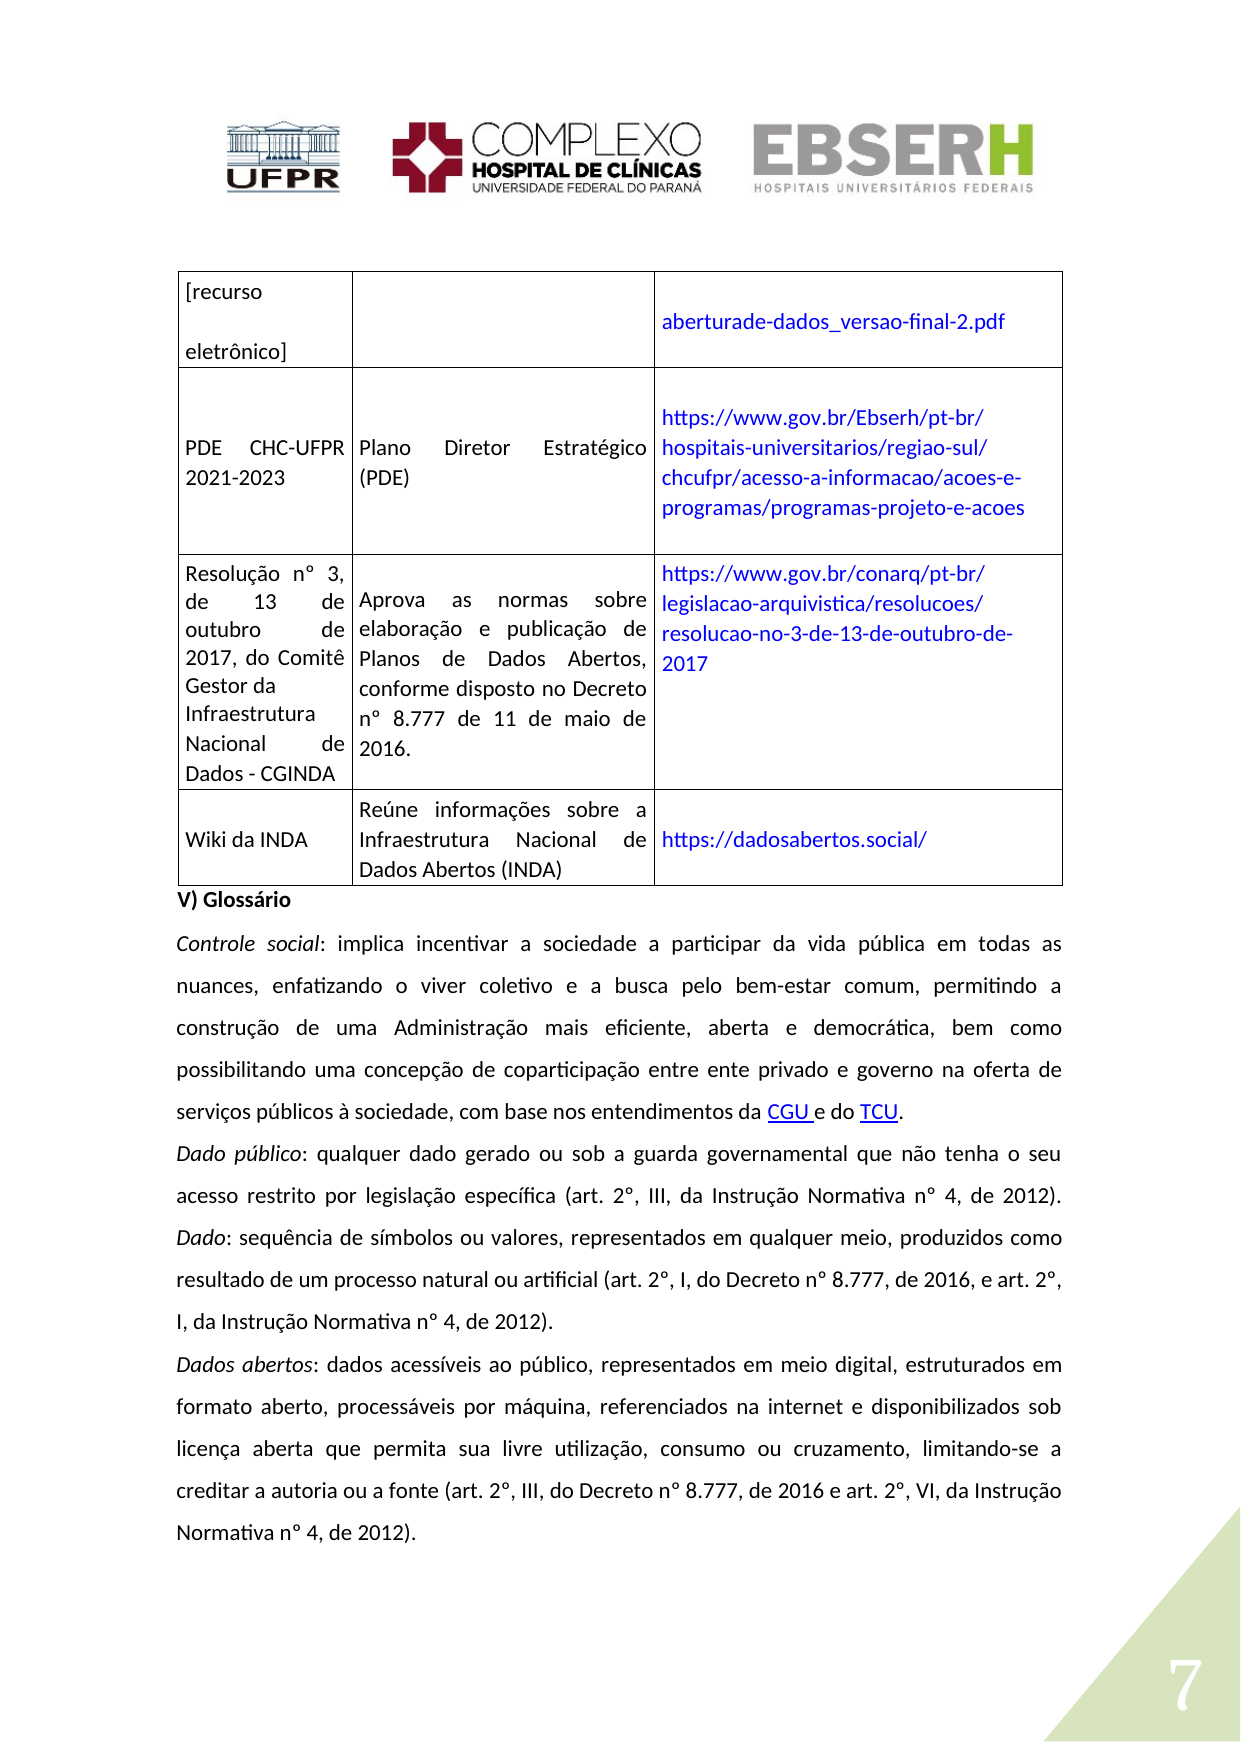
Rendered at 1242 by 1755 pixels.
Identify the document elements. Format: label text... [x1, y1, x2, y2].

table_cell [recurso eletrônico] [179, 272, 352, 367]
table_cell https://www.gov.br/conarq/pt-br/legislacao-arquivistica/resolucoes/resolucao-no-3-de-13-de-outubro-de-2017 [655, 555, 1062, 789]
table_cell [353, 272, 654, 367]
table_cell https://www.gov.br/Ebserh/pt-br/hospitais-universitarios/regiao-sul/chcufpr/acesso-a-informacao/acoes-e-programas/programas-projeto-e-acoes [655, 368, 1062, 554]
subtitle V) Glossário [177, 886, 1063, 914]
table_cell Reúne informações sobre a Infraestrutura Nacional de Dados Abertos (INDA) [353, 790, 654, 884]
text Dados abertos: dados acessíveis ao público, representados em meio digital, estruturados em formato aberto, processáveis por máquina, referenciados na internet e disponibilizados sob licença aberta que permita sua livre utilização, consumo ou cruzamento, limitando-se a creditar a autoria ou a fonte (art. 2º, III, do Decreto nº 8.777, de 2016 e art. 2º, VI, da Instrução Normativa nº 4, de 2012). [176, 1350, 1063, 1546]
table_cell Plano Diretor Estratégico (PDE) [353, 368, 654, 554]
table_cell aberturade-dados_versao-final-2.pdf [655, 272, 1062, 367]
table_cell PDE CHC-UFPR 2021-2023 [179, 368, 352, 554]
table_cell Aprova as normas sobre elaboração e publicação de Planos de Dados Abertos, conforme disposto no Decreto nº 8.777 de 11 de maio de 2016. [353, 555, 654, 789]
text Controle social: implica incentivar a sociedade a participar da vida pública em todas as nuances, enfatizando o viver coletivo e a busca pelo bem-estar comum, permitindo a construção de uma Administração mais eficiente, aberta e democrática, bem como possibilitando uma concepção de coparticipação entre ente privado e governo na oferta de serviços públicos à sociedade, com base nos entendimentos da CGU e do TCU. [176, 929, 1063, 1125]
table_cell Wiki da INDA [179, 790, 352, 884]
table_cell https://dadosabertos.social/ [655, 790, 1062, 884]
table_cell Resolução nº 3, de 13 de outubro de 2017, do Comitê Gestor da Infraestrutura Nacional de Dados - CGINDA [179, 555, 352, 789]
text Dado público: qualquer dado gerado ou sob a guarda governamental que não tenha o seu acesso restrito por legislação específica (art. 2º, III, da Instrução Normativa nº 4, de 2012). Dado: sequência de símbolos ou valores, representados em qualquer meio, produzidos como resultado de um processo natural ou artificial (art. 2º, I, do Decreto nº 8.777, de 2016, e art. 2º, I, da Instrução Normativa nº 4, de 2012). [176, 1139, 1063, 1335]
